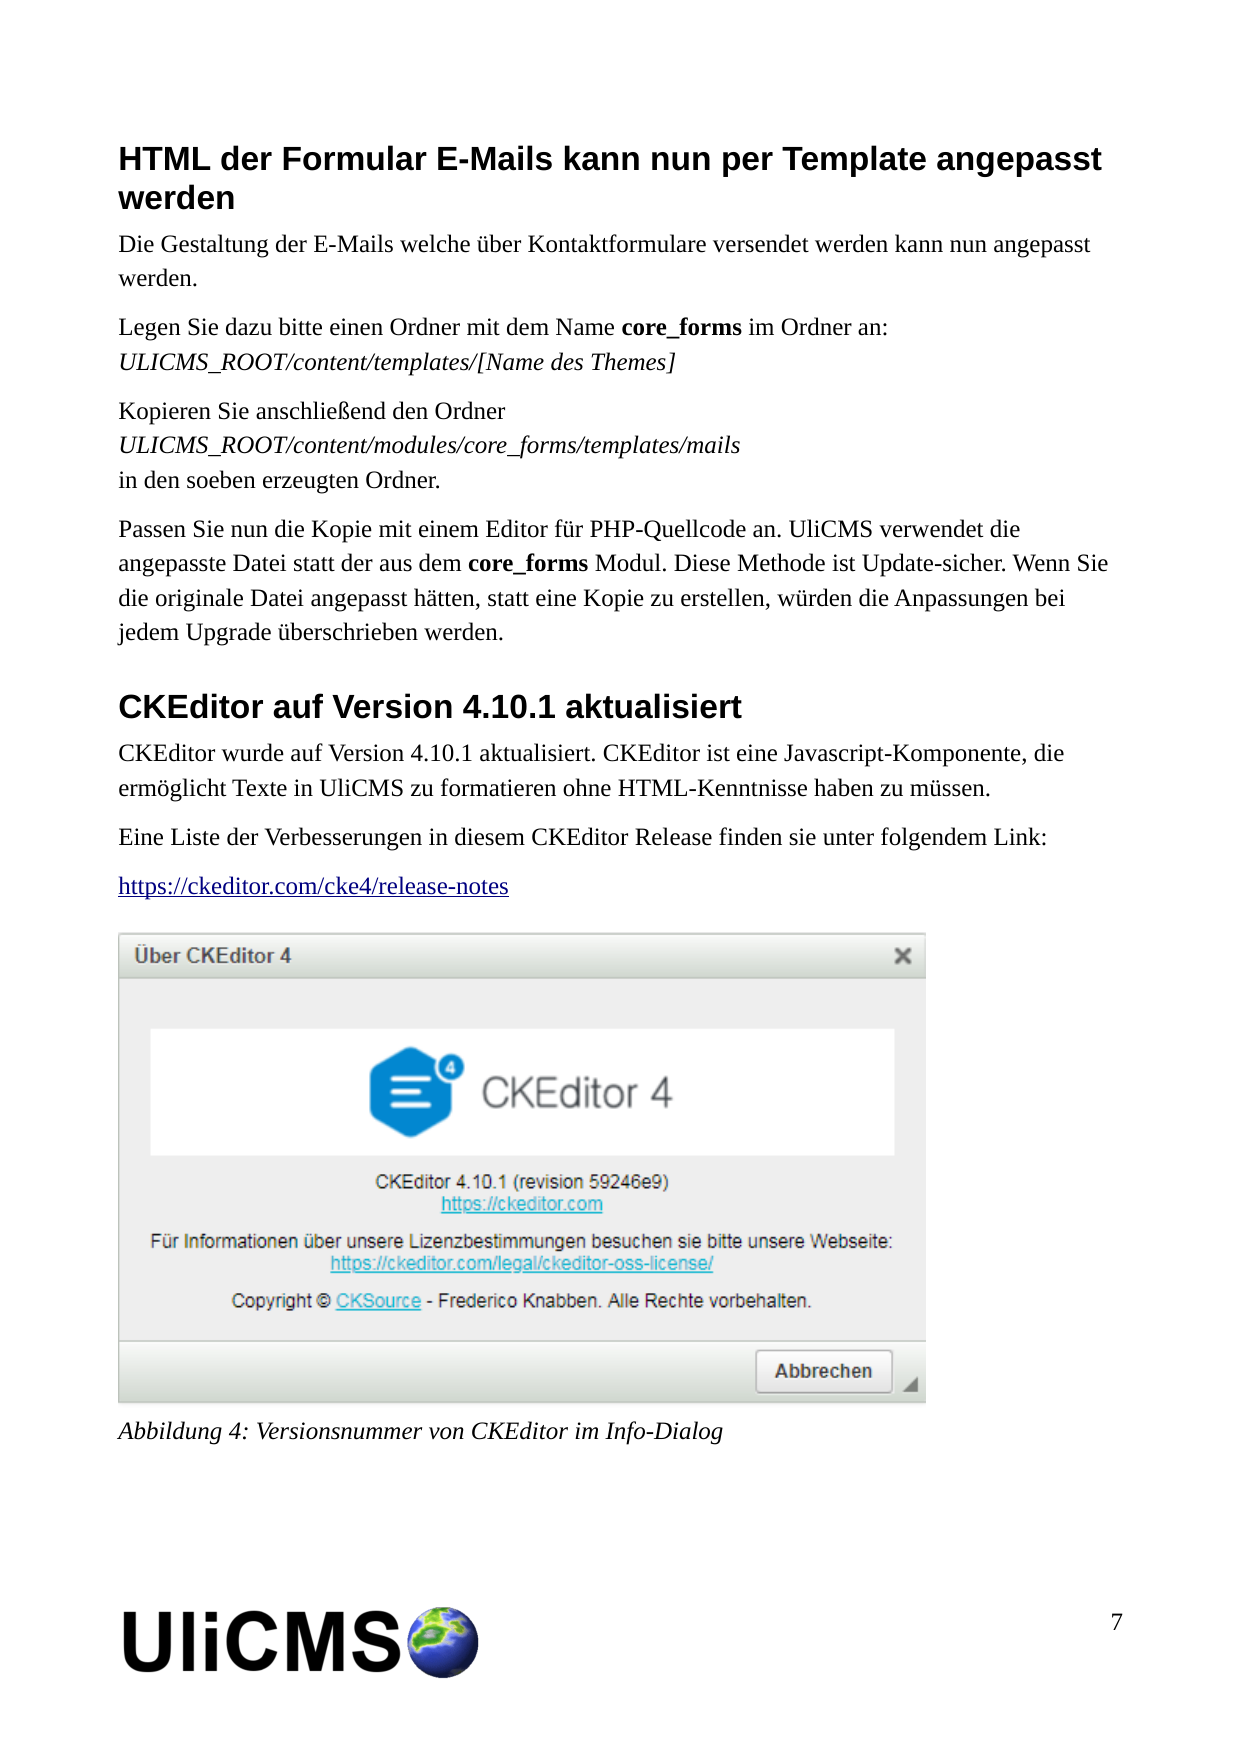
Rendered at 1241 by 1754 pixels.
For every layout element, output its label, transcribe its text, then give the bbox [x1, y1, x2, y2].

text CKEditor wurde auf Version 4.10.1 aktualisiert. CKEditor ist eine Javascript-Komponente, die ermöglicht Texte in UliCMS zu formatieren ohne HTML-Kenntnisse haben zu müssen. [118, 738, 1123, 802]
picture [118, 1607, 479, 1681]
text Passen Sie nun die Kopie mit einem Editor für PHP-Quellcode an. UliCMS verwendet die angepasste Datei statt der aus dem core_forms Modul. Diese Methode ist Update-sicher. Wenn Sie die originale Datei angepasst hätten, statt eine Kopie zu erstellen, würden die Anpassungen bei jedem Upgrade überschrieben werden. [118, 514, 1123, 646]
text Kopieren Sie anschließend den Ordner ULICMS_ROOT/content/modules/core_forms/templates/mails in den soeben erzeugten Ordner. [118, 396, 1123, 493]
text Legen Sie dazu bitte einen Ordner mit dem Name core_forms im Ordner an: ULICMS_ROOT/content/templates/[Name des Themes] [118, 312, 1123, 376]
text Die Gestaltung der E-Mails welche über Kontaktformulare versendet werden kann nun angepasst werden. [118, 229, 1123, 292]
text Eine Liste der Verbesserungen in diesem CKEditor Release finden sie unter folgendem Link: [118, 822, 1123, 851]
subtitle CKEditor auf Version 4.10.1 aktualisiert [118, 687, 1123, 726]
picture [118, 932, 926, 1411]
subtitle HTML der Formular E-Mails kann nun per Template angepasst werden [118, 139, 1123, 216]
text Abbildung 4: Versionsnummer von CKEditor im Info-Dialog [118, 1411, 926, 1445]
text https://ckeditor.com/cke4/release-notes [118, 871, 1123, 900]
